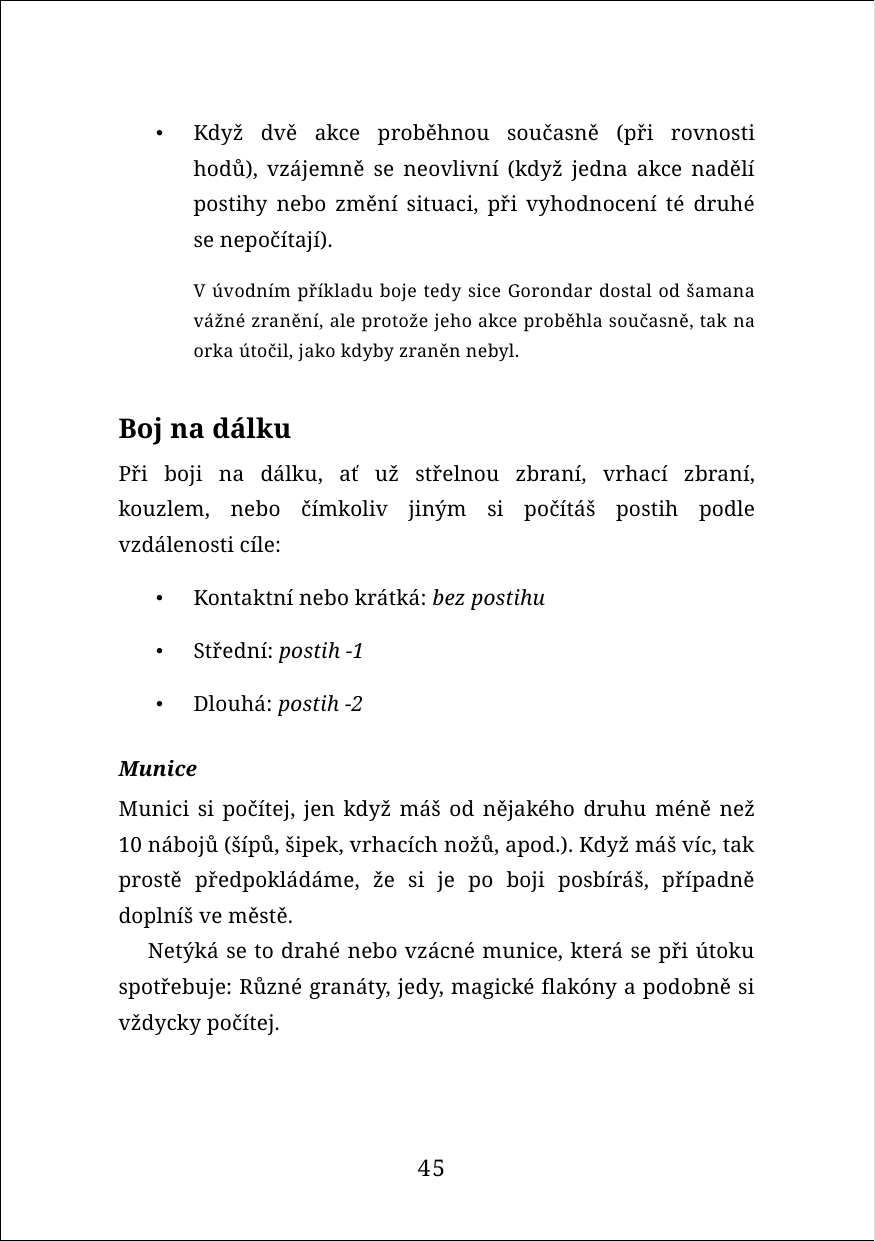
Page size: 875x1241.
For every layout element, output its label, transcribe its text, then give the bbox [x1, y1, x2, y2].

text Munici si počítej, jen když máš od nějakého druhu méně než 10 nábojů (šípů, šipek, vrhacích nožů, apod.). Když máš víc, tak prostě předpokládáme, že si je po boji posbíráš, případně doplníš ve městě. Netýká se to drahé nebo vzácné munice, která se při útoku spotřebuje: Různé granáty, jedy, magické flakóny a podobně si vždycky počítej. [118, 794, 756, 1036]
list Dlouhá: postih -2 [156, 689, 756, 718]
list Kontaktní nebo krátká: bez postihu [156, 583, 756, 611]
subtitle Boj na dálku [118, 410, 756, 447]
list Když dvě akce proběhnou současně (při rovnosti hodů), vzájemně se neovlivní (když jedna akce nadělí postihy nebo změní situaci, při vyhodnocení té druhé se nepočítají). [156, 118, 756, 253]
subtitle Munice [118, 754, 756, 783]
text Při boji na dálku, ať už střelnou zbraní, vrhací zbraní, kouzlem, nebo čímkoliv jiným si počítáš postih podle vzdálenosti cíle: [118, 459, 756, 558]
list V úvodním příkladu boje tedy sice Gorondar dostal od šamana vážné zranění, ale protože jeho akce proběhla současně, tak na orka útočil, jako kdyby zraněn nebyl. [156, 278, 756, 363]
list Střední: postih -1 [156, 636, 756, 664]
